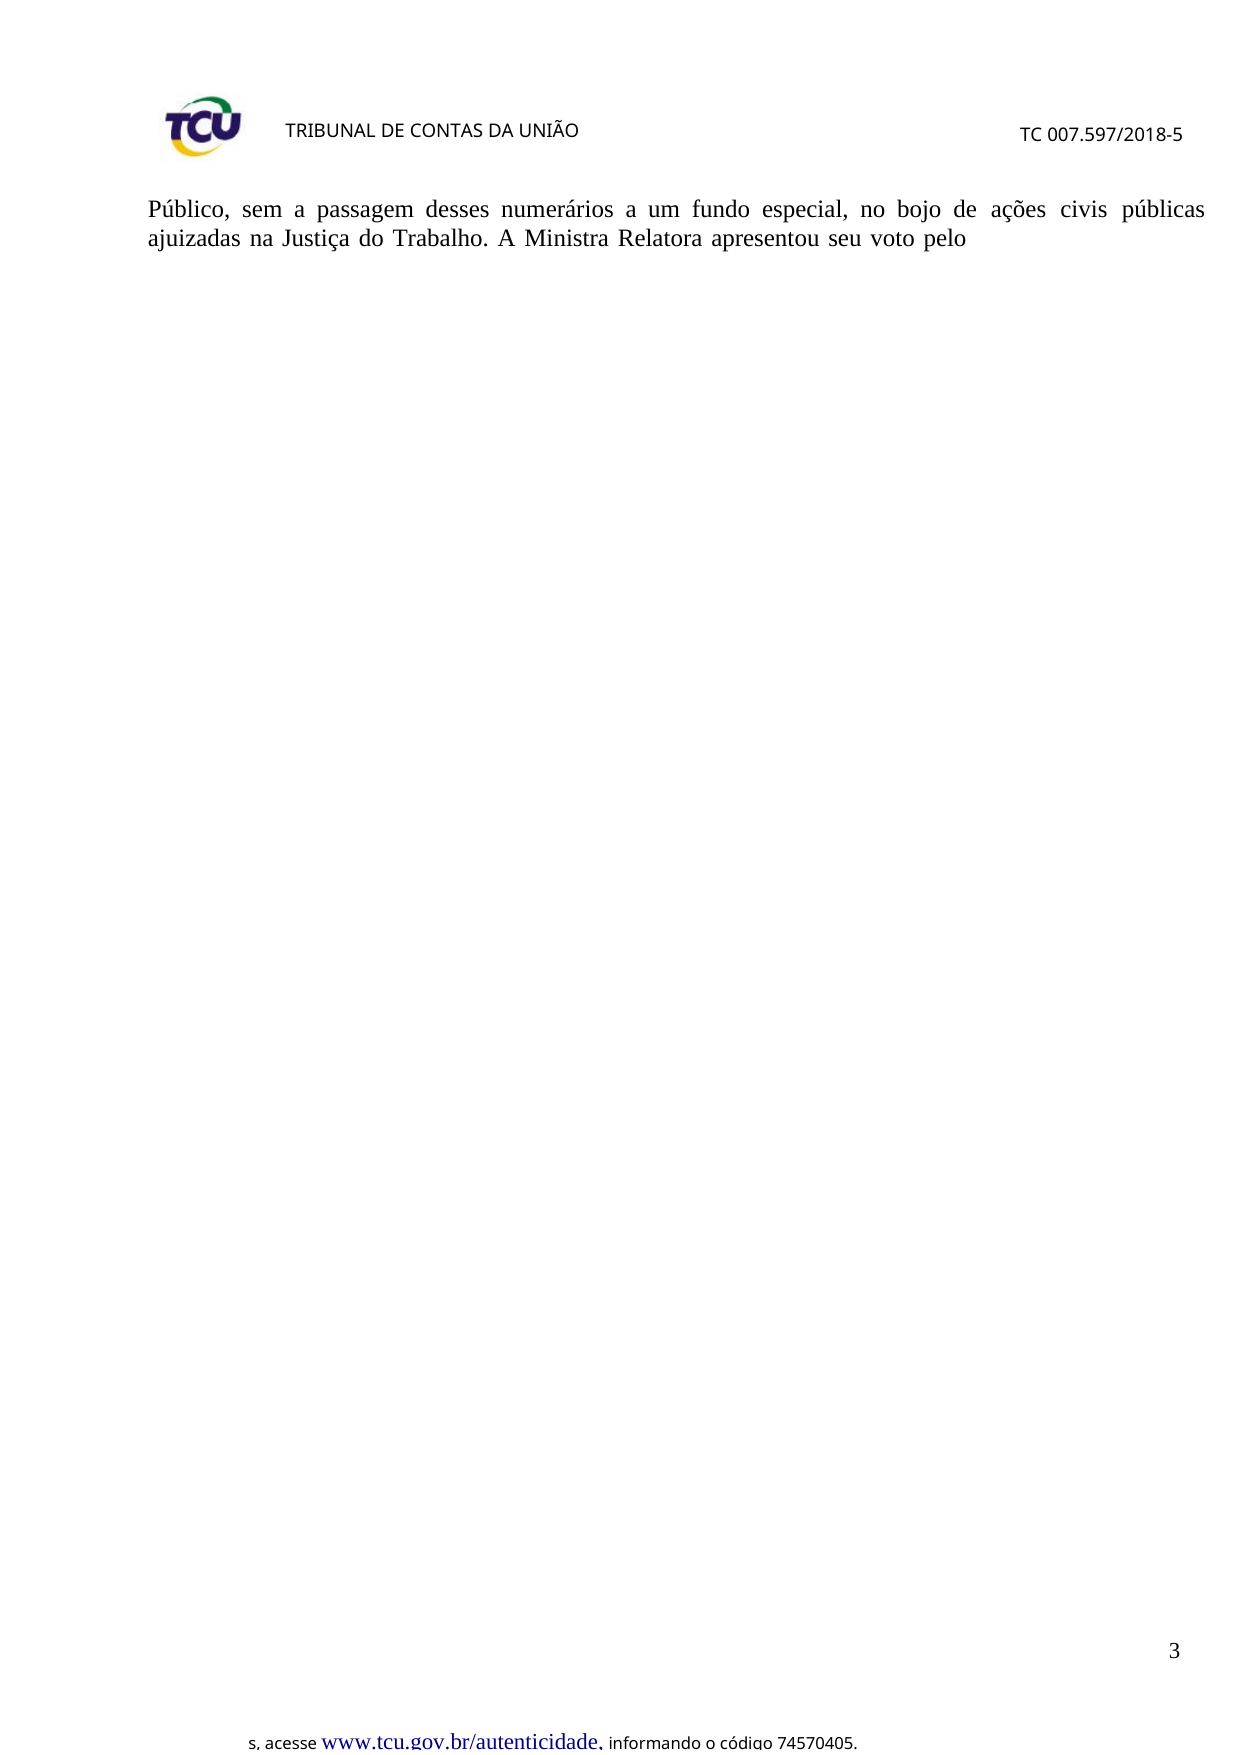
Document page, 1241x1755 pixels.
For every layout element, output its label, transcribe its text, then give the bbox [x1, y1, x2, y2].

list Público, sem a passagem desses numerários a um fundo especial, no bojo de ações civis públicas ajuizadas na Justiça do Trabalho. A Ministra Relatora apresentou seu voto pelo [125, 194, 1205, 252]
